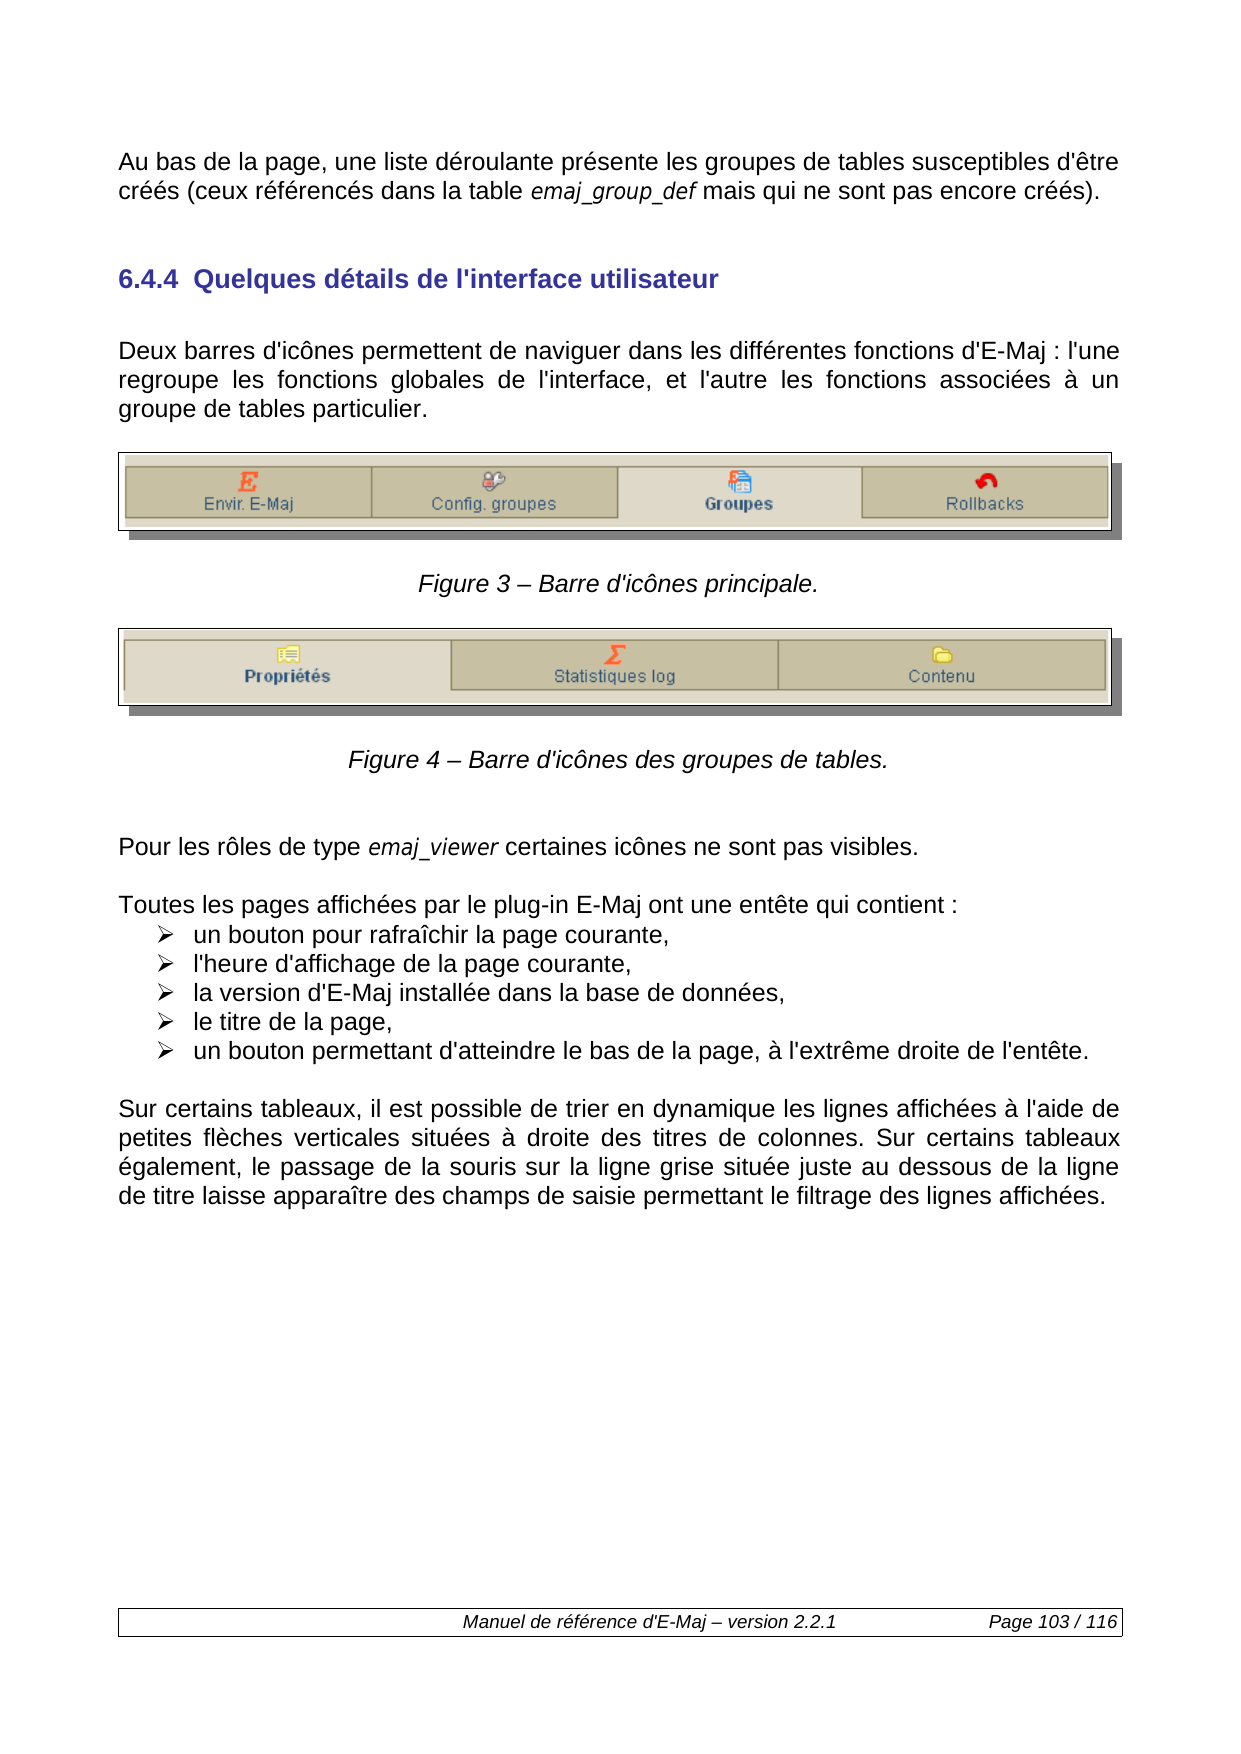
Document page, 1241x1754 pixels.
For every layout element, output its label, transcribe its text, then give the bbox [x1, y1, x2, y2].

text Deux barres d'icônes permettent de naviguer dans les différentes fonctions d'E-Maj : l'une regroupe les fonctions globales de l'interface, et l'autre les fonctions associées à un groupe de tables particulier. [118, 336, 1122, 423]
text Figure 3 – Barre d'icônes principale. [118, 569, 1122, 598]
text Au bas de la page, une liste déroulante présente les groupes de tables susceptibles d'être créés (ceux référencés dans la table emaj_group_def mais qui ne sont pas encore créés). [118, 147, 1122, 205]
picture [121, 455, 1109, 527]
picture [121, 630, 1109, 703]
list la version d'E-Maj installée dans la base de données, [156, 978, 1122, 1007]
subtitle Quelques détails de l'interface utilisateur [118, 263, 1122, 294]
text Toutes les pages affichées par le plug-in E-Maj ont une entête qui contient : [118, 890, 1122, 919]
text Figure 4 – Barre d'icônes des groupes de tables. [118, 745, 1122, 774]
list le titre de la page, [156, 1007, 1122, 1036]
list un bouton pour rafraîchir la page courante, [156, 919, 1122, 948]
text Sur certains tableaux, il est possible de trier en dynamique les lignes affichées à l'aide de petites flèches verticales situées à droite des titres de colonnes. Sur certains tableaux également, le passage de la souris sur la ligne grise située juste au dessous de la ligne de titre laisse apparaître des champs de saisie permettant le filtrage des lignes affichées. [118, 1094, 1122, 1210]
list un bouton permettant d'atteindre le bas de la page, à l'extrême droite de l'entête. [156, 1036, 1122, 1065]
text Pour les rôles de type emaj_viewer certaines icônes ne sont pas visibles. [118, 832, 1122, 861]
list l'heure d'affichage de la page courante, [156, 948, 1122, 978]
